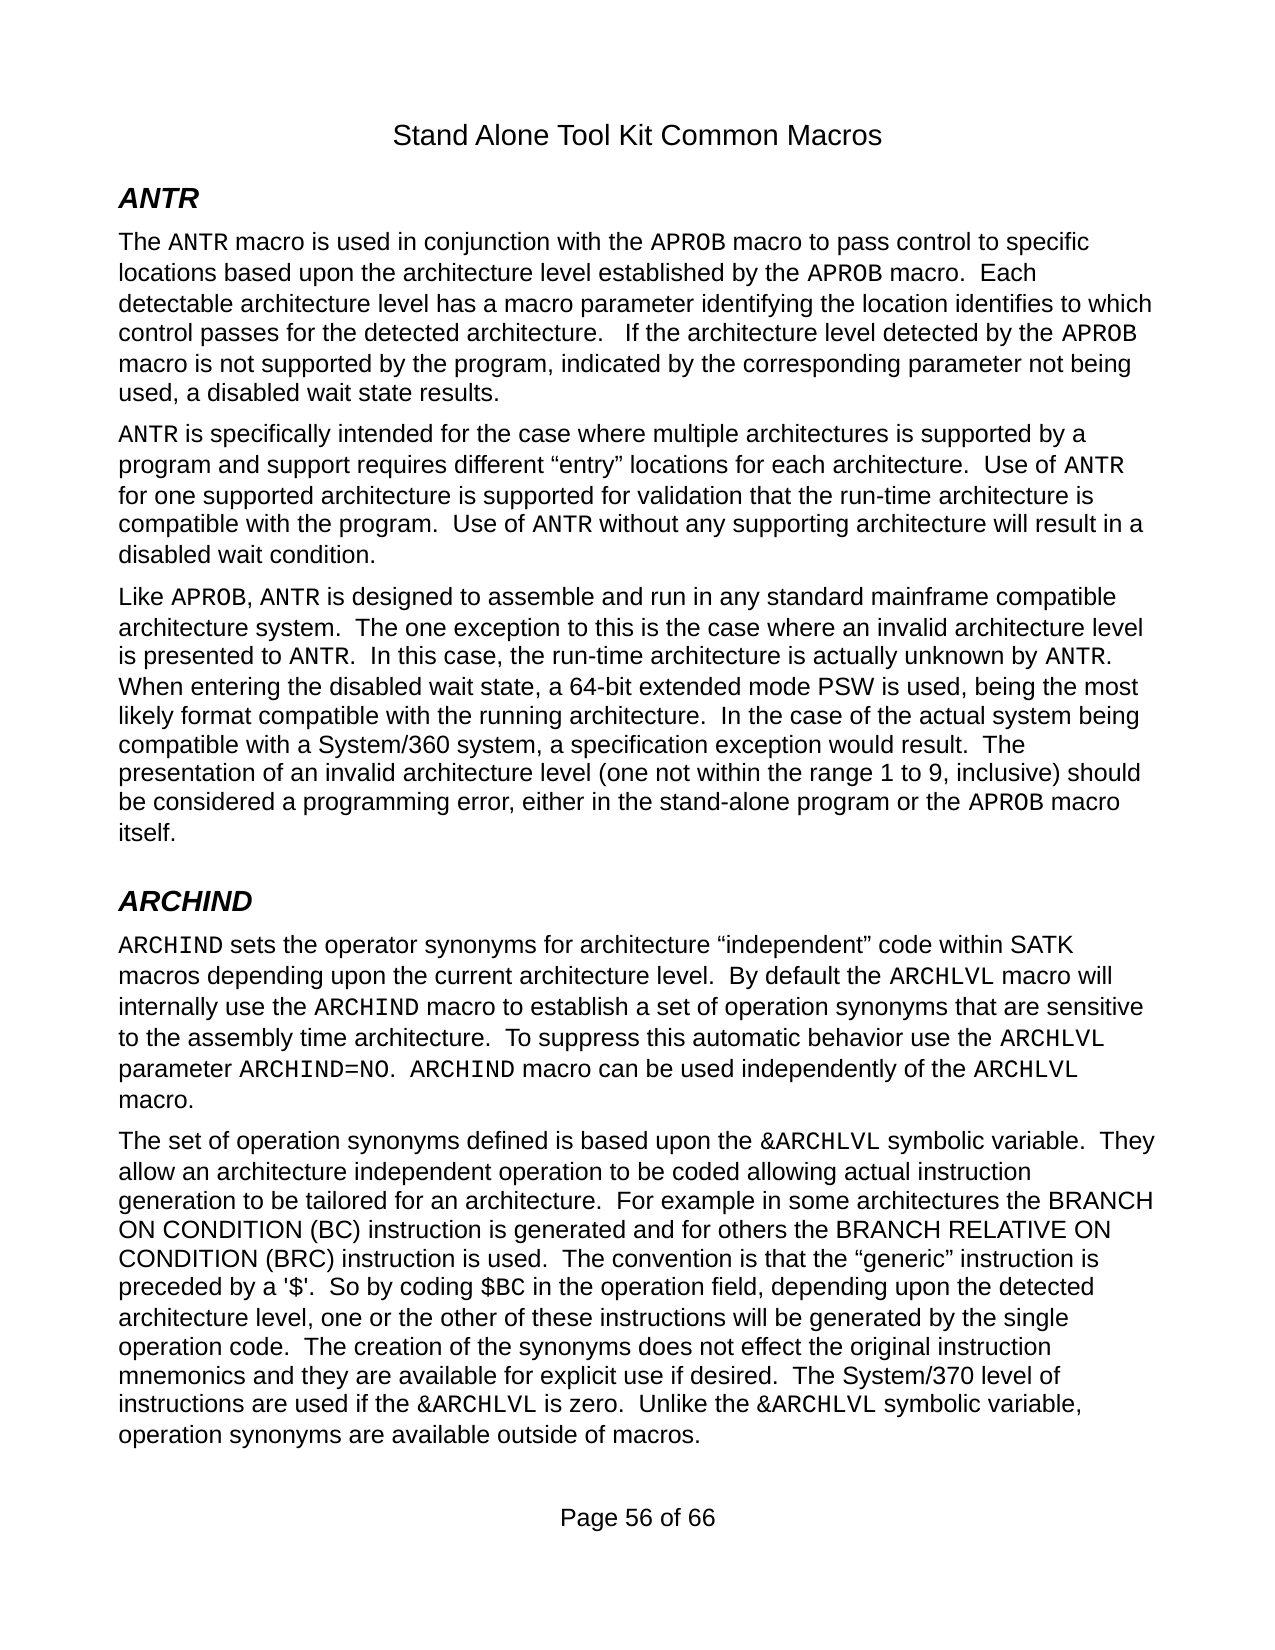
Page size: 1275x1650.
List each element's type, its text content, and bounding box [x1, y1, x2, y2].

text ANTR is specifically intended for the case where multiple architectures is supported by a program and support requires different “entry” locations for each architecture. Use of ANTR for one supported architecture is supported for validation that the run-time architecture is compatible with the program. Use of ANTR without any supporting architecture will result in a disabled wait condition. [118, 419, 1157, 569]
text The set of operation synonyms defined is based upon the &ARCHLVL symbolic variable. They allow an architecture independent operation to be coded allowing actual instruction generation to be tailored for an architecture. For example in some architectures the BRANCH ON CONDITION (BC) instruction is generated and for others the BRANCH RELATIVE ON CONDITION (BRC) instruction is used. The convention is that the “generic” instruction is preceded by a '$'. So by coding $BC in the operation field, depending upon the detected architecture level, one or the other of these instructions will be generated by the single operation code. The creation of the synonyms does not effect the original instruction mnemonics and they are available for explicit use if desired. The System/370 level of instructions are used if the &ARCHLVL is zero. Unlike the &ARCHLVL symbolic variable, operation synonyms are available outside of macros. [118, 1126, 1157, 1449]
subtitle ARCHIND [118, 884, 1157, 918]
text Like APROB, ANTR is designed to assemble and run in any standard mainframe compatible architecture system. The one exception to this is the case where an invalid architecture level is presented to ANTR. In this case, the run-time architecture is actually unknown by ANTR. When entering the disabled wait state, a 64-bit extended mode PSW is used, being the most likely format compatible with the running architecture. In the case of the actual system being compatible with a System/360 system, a specification exception would result. The presentation of an invalid architecture level (one not within the range 1 to 9, inclusive) should be considered a programming error, either in the stand-alone program or the APROB macro itself. [118, 582, 1157, 847]
subtitle ANTR [118, 181, 1157, 215]
text The ANTR macro is used in conjunction with the APROB macro to pass control to specific locations based upon the architecture level established by the APROB macro. Each detectable architecture level has a macro parameter identifying the location identifies to which control passes for the detected architecture. If the architecture level detected by the APROB macro is not supported by the program, indicated by the corresponding parameter not being used, a disabled wait state results. [118, 227, 1157, 406]
text ARCHIND sets the operator synonyms for architecture “independent” code within SATK macros depending upon the current architecture level. By default the ARCHLVL macro will internally use the ARCHIND macro to establish a set of operation synonyms that are sensitive to the assembly time architecture. To suppress this automatic behavior use the ARCHLVL parameter ARCHIND=NO. ARCHIND macro can be used independently of the ARCHLVL macro. [118, 930, 1157, 1114]
